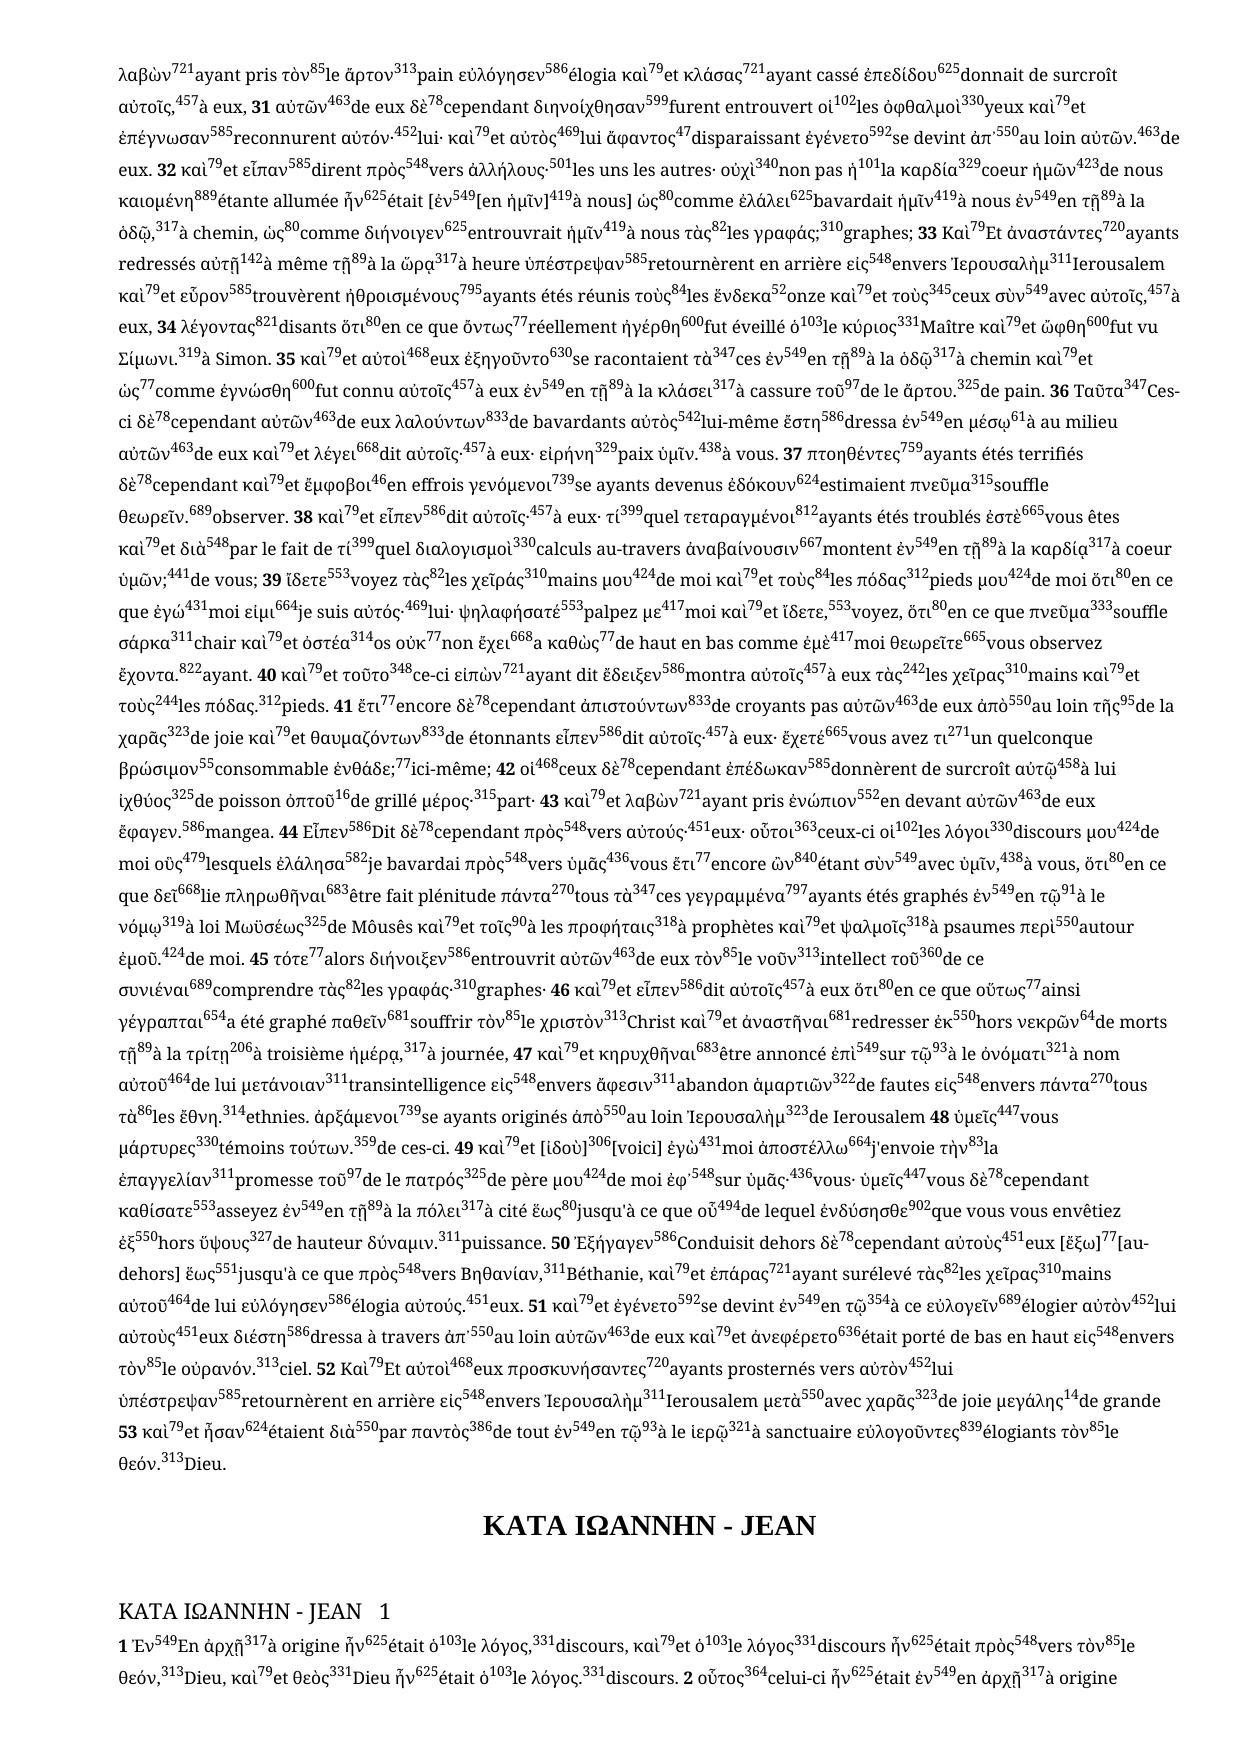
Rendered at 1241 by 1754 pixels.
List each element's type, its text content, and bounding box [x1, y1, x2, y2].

text ΚΑΤΑ ΙΩΑΝΝΗΝ - JEAN 1 [118, 1596, 1181, 1626]
subtitle ΚΑΤΑ ΙΩΑΝΝΗΝ - JEAN [118, 1508, 1181, 1542]
text 1 Τῇ89à La δὲ78cependant μιᾷ57à une τῶν98de les σαββάτων326de sabbats ὄρθρου325de aube βαθέως16de profond ἐπὶ548sur τὸ87le μνῆμα315monument ἦλθον585vinrent φέρουσαι837portantes ἃ481lesquels ἡτοίμασαν585préparèrent ἀρώματα.314aromates. 2 εὗρον585trouvèrent δὲ78cependant τὸν85le λίθον313pierre ἀποκεκυλισμένον796ayant été roulé au loin ἀπὸ550au loin τοῦ99de le μνημείου,327de mémorial, 3 εἰσελθοῦσαι718ayantes venues à l'intérieur δὲ78cependant οὐχ77non εὗρον585trouvèrent τὸ87le σῶμα315corps τοῦ97de le κυρίου325de Maître Ἰησοῦ.325de Iésous. 4 καὶ79et ἐγένετο592se devint ἐν549en τῷ354à ce ἀπορεῖσθαι690se embarrasser αὐτὰς449elles περὶ550autour τούτου360de ce-ci καὶ79et ἰδοὺ306voici ἄνδρες330hommes δύο196deux ἐπέστησαν585présentèrent αὐταῖς455à elles ἐν549en ἐσθῆτι317à habillement ἀστραπτούσῃ.826à éclairante. 5 ἐμφόβων39de en effrois δὲ78cependant γενομένων731de se ayantes devenues αὐτῶν461de elles καὶ79et κλινουσῶν831de clinantes τὰ246les πρόσωπα314faces εἰς548envers τὴν83la γῆν311terre εἶπαν585dirent πρὸς548vers αὐτάς·449elles· τί399quel ζητεῖτε665vous cherchez τὸν346celui ζῶντα822vivant μετὰ550avec τῶν96de les νεκρῶν;64de morts; 6 οὐκ77non ἔστιν668est ὧδε,77ici, ἀλλ᾽79mais ἠγέρθη.600fut éveillé. μνήσθητε562soyez faits mémoire ὡς77comme ἐλάλησεν586bavarda ὑμῖν438à vous ἔτι77encore ὢν840étant ἐν549en τῇ89à la Γαλιλαίᾳ317à Galilée 7 λέγων840disant τὸν85le υἱὸν313fils τοῦ97de le ἀνθρώπου325de être humain ὅτι80en ce que δεῖ668lie παραδοθῆναι683être transmis εἰς548envers χεῖρας310mains ἀνθρώπων324de êtres humains ἁμαρτωλῶν15de fauteurs καὶ79et σταυρωθῆναι683être crucifié καὶ79et τῇ89à la τρίτῃ206à troisième ἡμέρᾳ317à journée ἀναστῆναι.681redresser. 8 καὶ79et ἐμνήσθησαν599furent fait mémoire τῶν98de les ῥημάτων326de oraux αὐτοῦ.464de lui. 9 Καὶ79Et ὑποστρέψασαι718ayantes retournées en arrière ἀπὸ550au loin τοῦ99de le μνημείου327de mémorial ἀπήγγειλαν585rapportèrent annonce ταῦτα347ces-ci πάντα270tous τοῖς90à les ἕνδεκα58à onze καὶ79et πᾶσιν274à tous τοῖς90à les λοιποῖς.377à restants. 10 ἦσαν624étaient δὲ78cependant ἡ101la Μαγδαληνὴ329Magdalene Μαρία329Maria καὶ79et Ἰωάννα329Ioanna καὶ79et Μαρία329Maria ἡ362celle Ἰακώβου325de Iakobos καὶ79et αἱ100les λοιπαὶ387restantes σὺν549avec αὐταῖς.455à elles. ἔλεγον624disaient πρὸς548vers τοὺς84les ἀποστόλους312envoyés ταῦτα,347ces-ci, 11 καὶ79et ἐφάνησαν599furent apparu en lumière ἐνώπιον552en devant αὐτῶν463de eux ὡσεὶ80comme si λῆρος331radotage τὰ104les ῥήματα332oraux ταῦτα,157ces-ci, καὶ79et ἠπίστουν624croyaient pas αὐταῖς.455à elles. 12 Ὁ103Le δὲ78cependant Πέτρος331Pierre ἀναστὰς721ayant redressé ἔδραμεν586courut ἐπὶ548sur τὸ87le μνημεῖον315mémorial καὶ79et παρακύψας721ayant penché à côté βλέπει668regarde τὰ86les ὀθόνια314étoffes de lins μόνα,116seuls, καὶ79et ἀπῆλθεν586éloigna πρὸς548vers ἑαυτὸν528lui-même θαυμάζων840étonnant τὸ348ce γεγονός.772ayant devenu. 13 Καὶ79Et ἰδοὺ306voici δύο70deux ἐξ550hors αὐτῶν463de eux ἐν549en αὐτῇ142à même τῇ89à la ἡμέρᾳ317à journée ἦσαν624étaient πορευόμενοι866se allants εἰς548envers κώμην311village ἀπέχουσαν820tenante au loin σταδίους312stades ἑξήκοντα178soixante ἀπὸ550au loin Ἰερουσαλήμ,323de Ierousalem, ᾗ484à laquelle ὄνομα333nom Ἐμμαοῦς,329Emmaous, 14 καὶ79et αὐτοὶ468eux ὡμίλουν624conversaient πρὸς548vers ἀλλήλους501les uns les autres περὶ550autour πάντων282de tous τῶν359de ces συμβεβηκότων779de ayants arrivés avec τούτων.359de ces-ci. 15 καὶ79et ἐγένετο592se devint ἐν549en τῷ354à ce ὁμιλεῖν689converser αὐτοὺς451eux καὶ79et συζητεῖν689chercher ensemble καὶ79et αὐτὸς542lui-même Ἰησοῦς331Iésous ἐγγίσας721ayant approché συνεπορεύετο631se allait avec αὐτοῖς,457à eux, 16 οἱ102les δὲ78cependant ὀφθαλμοὶ330yeux αὐτῶν463de eux ἐκρατοῦντο635étaient saisi avec force τοῦ360de ce μὴ77ne pas ἐπιγνῶναι681reconnaître αὐτόν.452lui. 17 εἶπεν586dit δὲ78cependant πρὸς548vers αὐτούς·451eux· τίνες409quels οἱ102les λόγοι330discours οὗτοι155ceux-ci οὓς479lesquels ἀντιβάλλετε665vous jetez en échange πρὸς548vers ἀλλήλους501les uns les autres περιπατοῦντες;839piétinants autour; καὶ79et ἐστάθησαν599furent dressé σκυθρωποί.70airs maussades. 18 ἀποκριθεὶς760ayant été répondu δὲ78cependant εἷς71un ὀνόματι321à nom Κλεοπᾶς331Kléopas εἶπεν586dit πρὸς548vers αὐτόν·452lui· σὺ448toi μόνος132seul παροικεῖς666tu habites maison à côté Ἰερουσαλὴμ311Ierousalem καὶ79et οὐκ77non ἔγνως584tu connus τὰ347ces γενόμενα727se ayants devenus ἐν549en αὐτῇ456à elle ἐν549en ταῖς88à les ἡμέραις316à journées ταύταις;141à celles-ci; 19 καὶ79et εἶπεν586dit αὐτοῖς·457à eux· ποῖα;398quels; οἱ468ceux δὲ78cependant εἶπαν585dirent αὐτῷ·458à lui· τὰ347ces περὶ550autour Ἰησοῦ325de Iésous τοῦ97de le Ναζαρηνοῦ,16de Nazarénien, ὃς498lequel ἐγένετο592se devint ἀνὴρ331homme προφήτης331prophète δυνατὸς22puissant ἐν549en ἔργῳ321à travail καὶ79et λόγῳ319à discours ἐναντίον552en-présence τοῦ97de le θεοῦ325de Dieu καὶ79et παντὸς281de tout τοῦ97de le λαοῦ,325de peuple, 20 ὅπως77de telle manière que τε79en outre παρέδωκαν585transmirent αὐτὸν452lui οἱ102les ἀρχιερεῖς330chefs sacrificateurs καὶ79et οἱ102les ἄρχοντες330chefs ἡμῶν423de nous εἰς548envers κρίμα315objet de jugement θανάτου325de trépas καὶ79et ἐσταύρωσαν585crucifièrent αὐτόν.452lui. 21 ἡμεῖς430nous δὲ78cependant ἠλπίζομεν620nous espérions ὅτι80en ce que αὐτός469lui ἐστιν668est ὁ364celui μέλλων840imminant λυτροῦσθαι690se rançonner τὸν85le Ἰσραήλ·313Israël· ἀλλά79mais γε340du moins καὶ77aussi σὺν549avec πᾶσιν276à tous τούτοις353à ces-ci τρίτην201troisième ταύτην136celle-ci ἡμέραν311journée ἄγει668conduit ἀφ᾽550au loin οὗ492de lequel ταῦτα365ces-ci ἐγένετο.592se devint. 22 ἀλλὰ79mais καὶ77aussi γυναῖκές328femmes τινες284des quelconques ἐξ550hors ἡμῶν423de nous ἐξέστησαν585extasièrent ἡμᾶς,416nous, γενόμεναι737se ayantes devenues ὀρθριναὶ68matinales ἐπὶ548sur τὸ87le μνημεῖον,315mémorial, 23 καὶ79et μὴ77ne pas εὑροῦσαι718ayantes trouvées τὸ87le σῶμα315corps αὐτοῦ464de lui ἦλθον585vinrent λέγουσαι837disantes καὶ77aussi ὀπτασίαν311apparition ἀγγέλων324de anges ἑωρακέναι,686avoir vu, οἳ497lesquels λέγουσιν667disent αὐτὸν452lui ζῆν.689vivre. 24 καὶ79et ἀπῆλθόν585éloignèrent τινες389des quelconques τῶν357de ceux σὺν549avec ἡμῖν419à nous ἐπὶ548sur τὸ87le μνημεῖον315mémorial καὶ79et εὗρον585trouvèrent οὕτως77ainsi καθὼς77de haut en bas comme καὶ77aussi αἱ100les γυναῖκες328femmes εἶπον,585dirent, αὐτὸν452lui δὲ78cependant οὐκ77non εἶδον.585virent. 25 Καὶ79Et αὐτὸς469lui εἶπεν586dit πρὸς548vers αὐτούς·451eux· ὦ340O ἀνόητοι75inintelligents καὶ79et βραδεῖς75lents τῇ89à la καρδίᾳ317à coeur τοῦ360de ce πιστεύειν689croire ἐπὶ549sur πᾶσιν379à tous οἷς487à lesquels ἐλάλησαν585bavardèrent οἱ102les προφῆται·330prophètes· 26 οὐχὶ340non pas ταῦτα347ces-ci ἔδει625liait παθεῖν681souffrir τὸν85le χριστὸν313Christ καὶ79et εἰσελθεῖν681venir à l'intérieur εἰς548envers τὴν83la δόξαν311gloire αὐτοῦ;464de lui; 27 καὶ79et ἀρξάμενος740se ayant originé ἀπὸ550au loin Μωϋσέως325de Môusês καὶ79et ἀπὸ550au loin πάντων280de tous τῶν96de les προφητῶν324de prophètes διερμήνευσεν586interpréta en détail αὐτοῖς457à eux ἐν549en πάσαις272à toutes ταῖς88à les γραφαῖς316à graphes τὰ347ces περὶ550autour ἑαυτοῦ.537de lui-même. 28 Καὶ79Et ἤγγισαν585approchèrent εἰς548envers τὴν83la κώμην311village οὗ77où ἐπορεύοντο,630se allaient, καὶ79et αὐτὸς469lui προσεποιήσατο592se fit auprès πορρώτερον77plus loin devant πορεύεσθαι.690se aller. 29 καὶ79et παρεβιάσαντο591se furent violent auprès αὐτὸν452lui λέγοντες·839disants· μεῖνον554reste μεθ᾽550avec ἡμῶν,423de nous, ὅτι80en ce que πρὸς548vers ἑσπέραν311soirée ἐστὶν668est καὶ79et κέκλικεν642a cliné ἤδη77déjà ἡ101la ἡμέρα.329journée. καὶ79et εἰσῆλθεν586vint à l'intérieur τοῦ360de ce μεῖναι681rester σὺν549avec αὐτοῖς.457à eux. 30 καὶ79et ἐγένετο592se devint ἐν549en τῷ354à ce κατακλιθῆναι683être cliné de haut en bas αὐτὸν452lui μετ᾽550avec αὐτῶν463de eux λαβὼν721ayant pris τὸν85le ἄρτον313pain εὐλόγησεν586élogia καὶ79et κλάσας721ayant cassé ἐπεδίδου625donnait de surcroît αὐτοῖς,457à eux, 31 αὐτῶν463de eux δὲ78cependant διηνοίχθησαν599furent entrouvert οἱ102les ὀφθαλμοὶ330yeux καὶ79et ἐπέγνωσαν585reconnurent αὐτόν·452lui· καὶ79et αὐτὸς469lui ἄφαντος47disparaissant ἐγένετο592se devint ἀπ᾽550au loin αὐτῶν.463de eux. 32 καὶ79et εἶπαν585dirent πρὸς548vers ἀλλήλους·501les uns les autres· οὐχὶ340non pas ἡ101la καρδία329coeur ἡμῶν423de nous καιομένη889étante allumée ἦν625était [ἐν549[en ἡμῖν]419à nous] ὡς80comme ἐλάλει625bavardait ἡμῖν419à nous ἐν549en τῇ89à la ὁδῷ,317à chemin, ὡς80comme διήνοιγεν625entrouvrait ἡμῖν419à nous τὰς82les γραφάς;310graphes; 33 Καὶ79Et ἀναστάντες720ayants redressés αὐτῇ142à même τῇ89à la ὥρᾳ317à heure ὑπέστρεψαν585retournèrent en arrière εἰς548envers Ἰερουσαλὴμ311Ierousalem καὶ79et εὗρον585trouvèrent ἠθροισμένους795ayants étés réunis τοὺς84les ἕνδεκα52onze καὶ79et τοὺς345ceux σὺν549avec αὐτοῖς,457à eux, 34 λέγοντας821disants ὅτι80en ce que ὄντως77réellement ἠγέρθη600fut éveillé ὁ103le κύριος331Maître καὶ79et ὤφθη600fut vu Σίμωνι.319à Simon. 35 καὶ79et αὐτοὶ468eux ἐξηγοῦντο630se racontaient τὰ347ces ἐν549en τῇ89à la ὁδῷ317à chemin καὶ79et ὡς77comme ἐγνώσθη600fut connu αὐτοῖς457à eux ἐν549en τῇ89à la κλάσει317à cassure τοῦ97de le ἄρτου.325de pain. 36 Ταῦτα347Ces-ci δὲ78cependant αὐτῶν463de eux λαλούντων833de bavardants αὐτὸς542lui-même ἔστη586dressa ἐν549en μέσῳ61à au milieu αὐτῶν463de eux καὶ79et λέγει668dit αὐτοῖς·457à eux· εἰρήνη329paix ὑμῖν.438à vous. 37 πτοηθέντες759ayants étés terrifiés δὲ78cependant καὶ79et ἔμφοβοι46en effrois γενόμενοι739se ayants devenus ἐδόκουν624estimaient πνεῦμα315souffle θεωρεῖν.689observer. 38 καὶ79et εἶπεν586dit αὐτοῖς·457à eux· τί399quel τεταραγμένοι812ayants étés troublés ἐστὲ665vous êtes καὶ79et διὰ548par le fait de τί399quel διαλογισμοὶ330calculs au-travers ἀναβαίνουσιν667montent ἐν549en τῇ89à la καρδίᾳ317à coeur ὑμῶν;441de vous; 39 ἴδετε553voyez τὰς82les χεῖράς310mains μου424de moi καὶ79et τοὺς84les πόδας312pieds μου424de moi ὅτι80en ce que ἐγώ431moi εἰμι664je suis αὐτός·469lui· ψηλαφήσατέ553palpez με417moi καὶ79et ἴδετε,553voyez, ὅτι80en ce que πνεῦμα333souffle σάρκα311chair καὶ79et ὀστέα314os οὐκ77non ἔχει668a καθὼς77de haut en bas comme ἐμὲ417moi θεωρεῖτε665vous observez ἔχοντα.822ayant. 40 καὶ79et τοῦτο348ce-ci εἰπὼν721ayant dit ἔδειξεν586montra αὐτοῖς457à eux τὰς242les χεῖρας310mains καὶ79et τοὺς244les πόδας.312pieds. 41 ἔτι77encore δὲ78cependant ἀπιστούντων833de croyants pas αὐτῶν463de eux ἀπὸ550au loin τῆς95de la χαρᾶς323de joie καὶ79et θαυμαζόντων833de étonnants εἶπεν586dit αὐτοῖς·457à eux· ἔχετέ665vous avez τι271un quelconque βρώσιμον55consommable ἐνθάδε;77ici-même; 42 οἱ468ceux δὲ78cependant ἐπέδωκαν585donnèrent de surcroît αὐτῷ458à lui ἰχθύος325de poisson ὀπτοῦ16de grillé μέρος·315part· 43 καὶ79et λαβὼν721ayant pris ἐνώπιον552en devant αὐτῶν463de eux ἔφαγεν.586mangea. 44 Εἶπεν586Dit δὲ78cependant πρὸς548vers αὐτούς·451eux· οὗτοι363ceux-ci οἱ102les λόγοι330discours μου424de moi οὓς479lesquels ἐλάλησα582je bavardai πρὸς548vers ὑμᾶς436vous ἔτι77encore ὢν840étant σὺν549avec ὑμῖν,438à vous, ὅτι80en ce que δεῖ668lie πληρωθῆναι683être fait plénitude πάντα270tous τὰ347ces γεγραμμένα797ayants étés graphés ἐν549en τῷ91à le νόμῳ319à loi Μωϋσέως325de Môusês καὶ79et τοῖς90à les προφήταις318à prophètes καὶ79et ψαλμοῖς318à psaumes περὶ550autour ἐμοῦ.424de moi. 45 τότε77alors διήνοιξεν586entrouvrit αὐτῶν463de eux τὸν85le νοῦν313intellect τοῦ360de ce συνιέναι689comprendre τὰς82les γραφάς·310graphes· 46 καὶ79et εἶπεν586dit αὐτοῖς457à eux ὅτι80en ce que οὕτως77ainsi γέγραπται654a été graphé παθεῖν681souffrir τὸν85le χριστὸν313Christ καὶ79et ἀναστῆναι681redresser ἐκ550hors νεκρῶν64de morts τῇ89à la τρίτῃ206à troisième ἡμέρᾳ,317à journée, 47 καὶ79et κηρυχθῆναι683être annoncé ἐπὶ549sur τῷ93à le ὀνόματι321à nom αὐτοῦ464de lui μετάνοιαν311transintelligence εἰς548envers ἄφεσιν311abandon ἁμαρτιῶν322de fautes εἰς548envers πάντα270tous τὰ86les ἔθνη.314ethnies. ἀρξάμενοι739se ayants originés ἀπὸ550au loin Ἰερουσαλὴμ323de Ierousalem 48 ὑμεῖς447vous μάρτυρες330témoins τούτων.359de ces-ci. 49 καὶ79et [ἰδοὺ]306[voici] ἐγὼ431moi ἀποστέλλω664j'envoie τὴν83la ἐπαγγελίαν311promesse τοῦ97de le πατρός325de père μου424de moi ἐφ᾽548sur ὑμᾶς·436vous· ὑμεῖς447vous δὲ78cependant καθίσατε553asseyez ἐν549en τῇ89à la πόλει317à cité ἕως80jusqu'à ce que οὗ494de lequel ἐνδύσησθε902que vous vous envêtiez ἐξ550hors ὕψους327de hauteur δύναμιν.311puissance. 50 Ἐξήγαγεν586Conduisit dehors δὲ78cependant αὐτοὺς451eux [ἔξω]77[au-dehors] ἕως551jusqu'à ce que πρὸς548vers Βηθανίαν,311Béthanie, καὶ79et ἐπάρας721ayant surélevé τὰς82les χεῖρας310mains αὐτοῦ464de lui εὐλόγησεν586élogia αὐτούς.451eux. 51 καὶ79et ἐγένετο592se devint ἐν549en τῷ354à ce εὐλογεῖν689élogier αὐτὸν452lui αὐτοὺς451eux διέστη586dressa à travers ἀπ᾽550au loin αὐτῶν463de eux καὶ79et ἀνεφέρετο636était porté de bas en haut εἰς548envers τὸν85le οὐρανόν.313ciel. 52 Καὶ79Et αὐτοὶ468eux προσκυνήσαντες720ayants prosternés vers αὐτὸν452lui ὑπέστρεψαν585retournèrent en arrière εἰς548envers Ἰερουσαλὴμ311Ierousalem μετὰ550avec χαρᾶς323de joie μεγάλης14de grande 53 καὶ79et ἦσαν624étaient διὰ550par παντὸς386de tout ἐν549en τῷ93à le ἱερῷ321à sanctuaire εὐλογοῦντες839élogiants τὸν85le θεόν.313Dieu. [118, 59, 1181, 1475]
